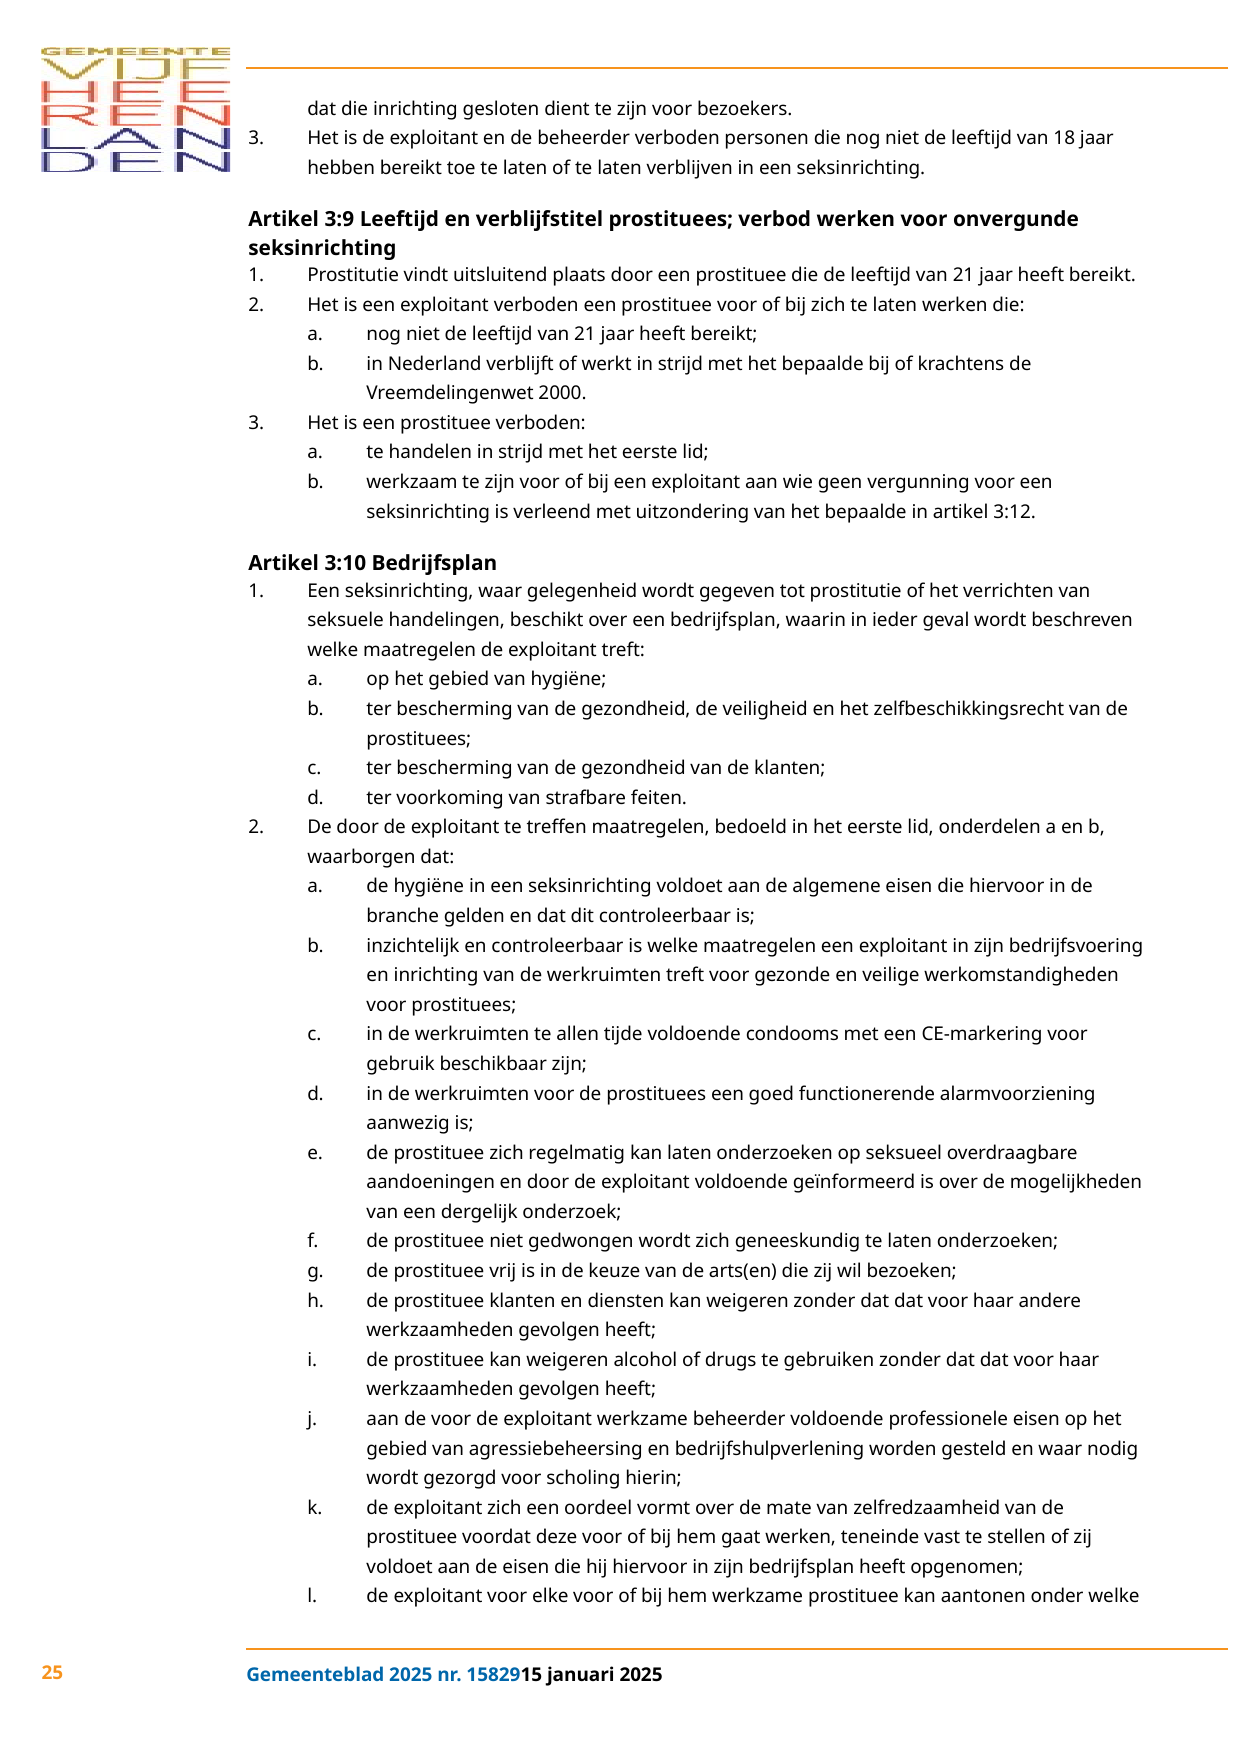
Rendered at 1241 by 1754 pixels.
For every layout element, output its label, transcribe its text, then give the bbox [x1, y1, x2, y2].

list de prostituee niet gedwongen wordt zich geneeskundig te laten onderzoeken; [307, 1228, 1152, 1253]
list te handelen in strijd met het eerste lid; [307, 439, 1152, 464]
list dat die inrichting gesloten dient te zijn voor bezoekers. [248, 95, 1152, 121]
list ter bescherming van de gezondheid van de klanten; [307, 754, 1152, 780]
list inzichtelijk en controleerbaar is welke maatregelen een exploitant in zijn bedrijfsvoering en inrichting van de werkruimten treft voor gezonde en veilige werkomstandigheden voor prostituees; [307, 932, 1152, 1017]
list Het is een exploitant verboden een prostituee voor of bij zich te laten werken die: [248, 291, 1152, 317]
text Artikel 3:9 Leeftijd en verblijfstitel prostituees; verbod werken voor onvergunde seksinrichting [248, 204, 1152, 261]
picture [41, 47, 231, 172]
list de prostituee klanten en diensten kan weigeren zonder dat dat voor haar andere werkzaamheden gevolgen heeft; [307, 1287, 1152, 1342]
list in de werkruimten voor de prostituees een goed functionerende alarmvoorziening aanwezig is; [307, 1080, 1152, 1135]
list werkzaam te zijn voor of bij een exploitant aan wie geen vergunning voor een seksinrichting is verleend met uitzondering van het bepaalde in artikel 3:12. [307, 468, 1152, 524]
text Artikel 3:10 Bedrijfsplan [248, 548, 1152, 577]
list aan de voor de exploitant werkzame beheerder voldoende professionele eisen op het gebied van agressiebeheersing en bedrijfshulpverlening worden gesteld en waar nodig wordt gezorgd voor scholing hierin; [307, 1405, 1152, 1490]
list ter bescherming van de gezondheid, de veiligheid en het zelfbeschikkingsrecht van de prostituees; [307, 695, 1152, 750]
list Het is de exploitant en de beheerder verboden personen die nog niet de leeftijd van 18 jaar hebben bereikt toe te laten of te laten verblijven in een seksinrichting. [248, 124, 1152, 180]
list de prostituee kan weigeren alcohol of drugs te gebruiken zonder dat dat voor haar werkzaamheden gevolgen heeft; [307, 1346, 1152, 1401]
list de prostituee vrij is in de keuze van de arts(en) die zij wil bezoeken; [307, 1257, 1152, 1283]
list de prostituee zich regelmatig kan laten onderzoeken op seksueel overdraagbare aandoeningen en door de exploitant voldoende geïnformeerd is over de mogelijkheden van een dergelijk onderzoek; [307, 1139, 1152, 1224]
list in Nederland verblijft of werkt in strijd met het bepaalde bij of krachtens de Vreemdelingenwet 2000. [307, 350, 1152, 405]
list de hygiëne in een seksinrichting voldoet aan de algemene eisen die hiervoor in de branche gelden en dat dit controleerbaar is; [307, 873, 1152, 928]
list ter voorkoming van strafbare feiten. [307, 784, 1152, 809]
list nog niet de leeftijd van 21 jaar heeft bereikt; [307, 320, 1152, 346]
list De door de exploitant te treffen maatregelen, bedoeld in het eerste lid, onderdelen a en b, waarborgen dat: [248, 813, 1152, 869]
list Prostitutie vindt uitsluitend plaats door een prostituee die de leeftijd van 21 jaar heeft bereikt. [248, 261, 1152, 287]
list Een seksinrichting, waar gelegenheid wordt gegeven tot prostitutie of het verrichten van seksuele handelingen, beschikt over een bedrijfsplan, waarin in ieder geval wordt beschreven welke maatregelen de exploitant treft: [248, 577, 1152, 662]
list de exploitant voor elke voor of bij hem werkzame prostituee kan aantonen onder welke [307, 1583, 1152, 1608]
list de exploitant zich een oordeel vormt over de mate van zelfredzaamheid van de prostituee voordat deze voor of bij hem gaat werken, teneinde vast te stellen of zij voldoet aan de eisen die hij hiervoor in zijn bedrijfsplan heeft opgenomen; [307, 1494, 1152, 1579]
list Het is een prostituee verboden: [248, 409, 1152, 435]
list op het gebied van hygiëne; [307, 666, 1152, 691]
list in de werkruimten te allen tijde voldoende condooms met een CE-markering voor gebruik beschikbaar zijn; [307, 1021, 1152, 1076]
